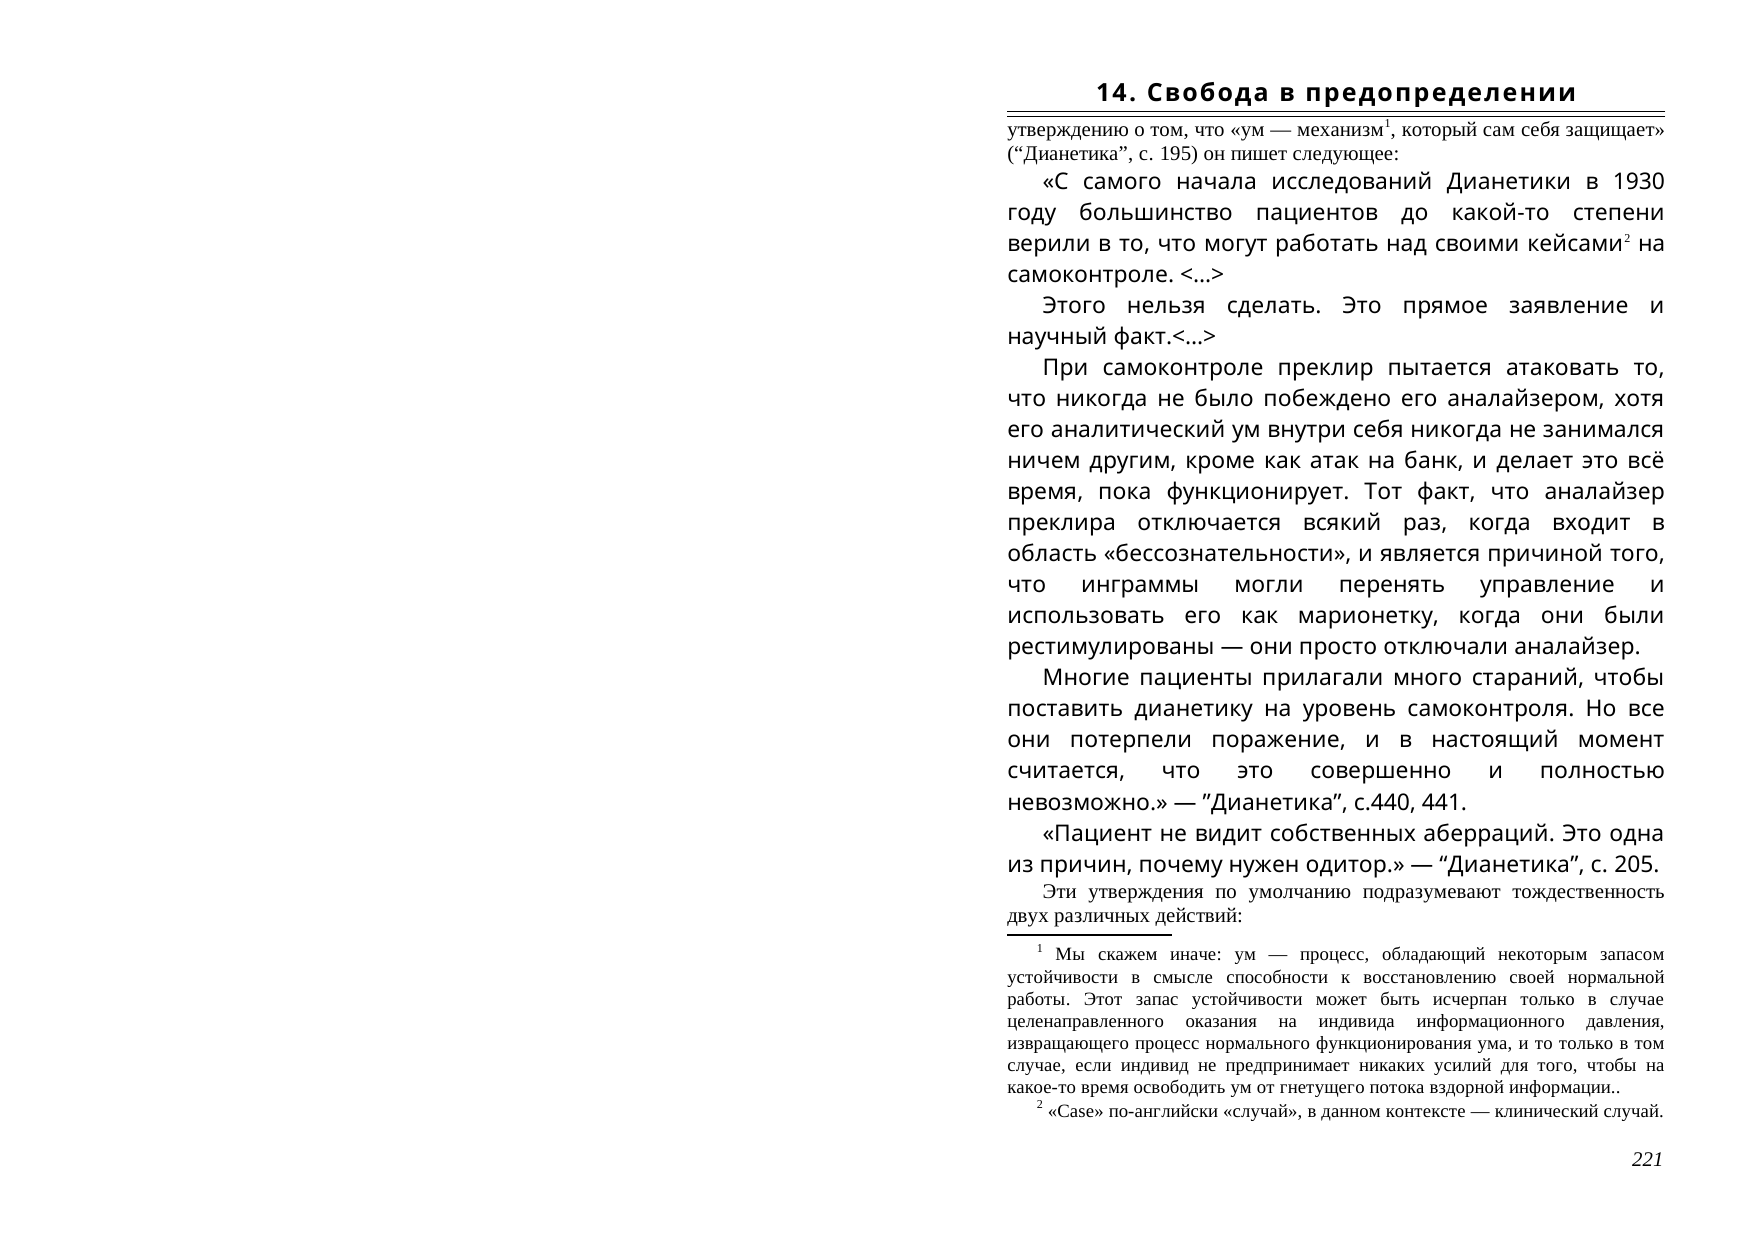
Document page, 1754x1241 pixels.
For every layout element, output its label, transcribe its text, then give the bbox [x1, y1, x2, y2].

text Многие пациенты прилагали много стараний, чтобы поставить дианетику на уровень самоконтроля. Но все они потерпели поражение, и в настоящий момент считается, что это совершенно и полностью невозможно.» — ”Дианетика”, с.440, 441. [1007, 661, 1665, 816]
text «С самого начала исследований Дианетики в 1930 году большинство пациентов до какой-то степени верили в то, что могут работать над своими кейсами на самоконтроле. <…> [1007, 164, 1665, 289]
text Эти утверждения по умолчанию подразумевают тождественность двух различных действий: [1007, 878, 1665, 927]
text утверждению о том, что «ум — механизм, который сам себя защищает» (“Дианетика”, с. 195) он пишет следующее: [1007, 117, 1665, 164]
text «Пациент не видит собственных аберраций. Это одна из причин, почему нужен одитор.» — “Дианетика”, с. 205. [1007, 816, 1665, 878]
text «Case» по-английски «случай», в данном контексте — клинический случай. [1007, 1098, 1665, 1122]
text Этого нельзя сделать. Это прямое заявление и научный факт.<…> [1007, 289, 1665, 351]
text Мы скажем иначе: ум — процесс, обладающий некоторым запасом устойчивости в смысле способности к восстановлению своей нормальной работы. Этот запас устойчивости может быть исчерпан только в случае целенаправленного оказания на индивида информационного давления, извращающего процесс нормального функционирования ума, и то только в том случае, если индивид не предпринимает никаких усилий для того, чтобы на какое-то время освободить ум от гнетущего потока вздорной информации.. [1007, 941, 1665, 1098]
text При самоконтроле преклир пытается атаковать то, что никогда не было побеждено его аналайзером, хотя его аналитический ум внутри себя никогда не занимался ничем другим, кроме как атак на банк, и делает это всё время, пока функционирует. Тот факт, что аналайзер преклира отключается всякий раз, когда входит в область «бессозна­тель­ности», и является причиной того, что инграммы могли перенять управление и использовать его как марионетку, когда они были рестимулированы — они просто отключали аналайзер. [1007, 351, 1665, 661]
